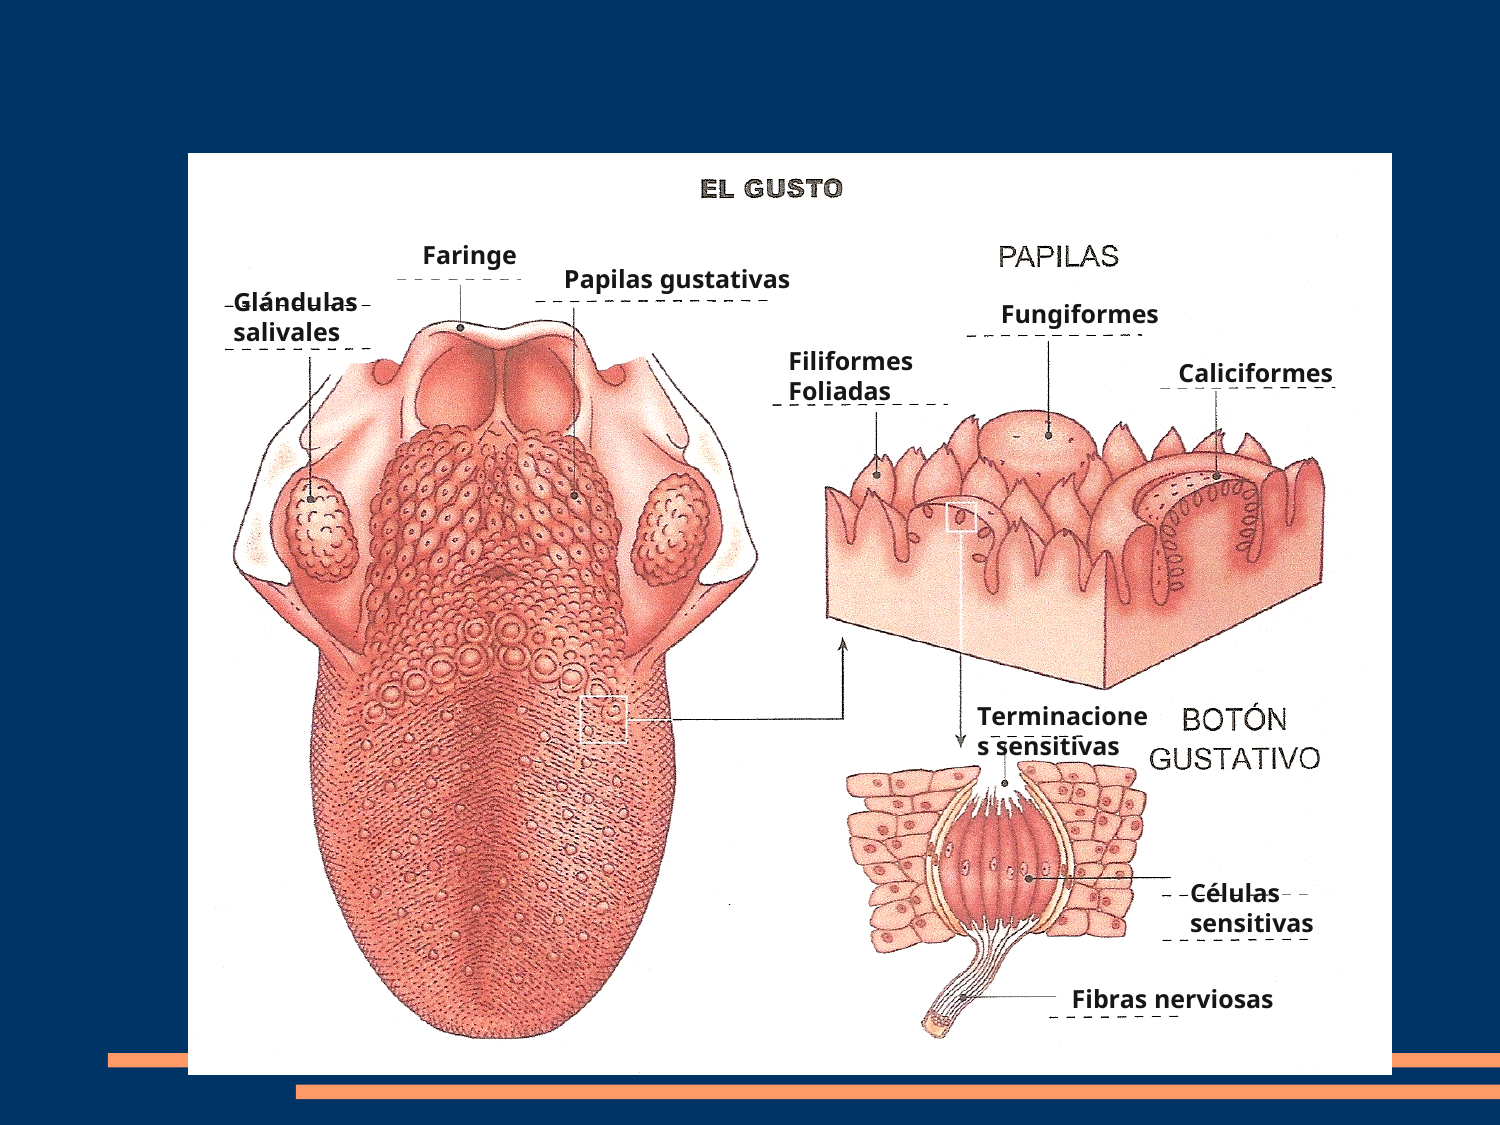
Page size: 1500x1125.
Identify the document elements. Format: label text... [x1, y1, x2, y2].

text_box Fungiformes [986, 290, 1176, 337]
text_box Células sensitivas [1175, 869, 1353, 945]
text_box Terminaciones sensitivas [962, 692, 1164, 768]
text_box Faringe [407, 231, 550, 278]
text_box Glándulas salivales [218, 278, 384, 355]
text_box Papilas gustativas [549, 255, 833, 301]
text_box Caliciformes [1163, 350, 1365, 396]
text_box Filiformes Foliadas [773, 337, 963, 414]
picture [188, 153, 1392, 1075]
text_box Fibras nerviosas [1056, 976, 1317, 1022]
